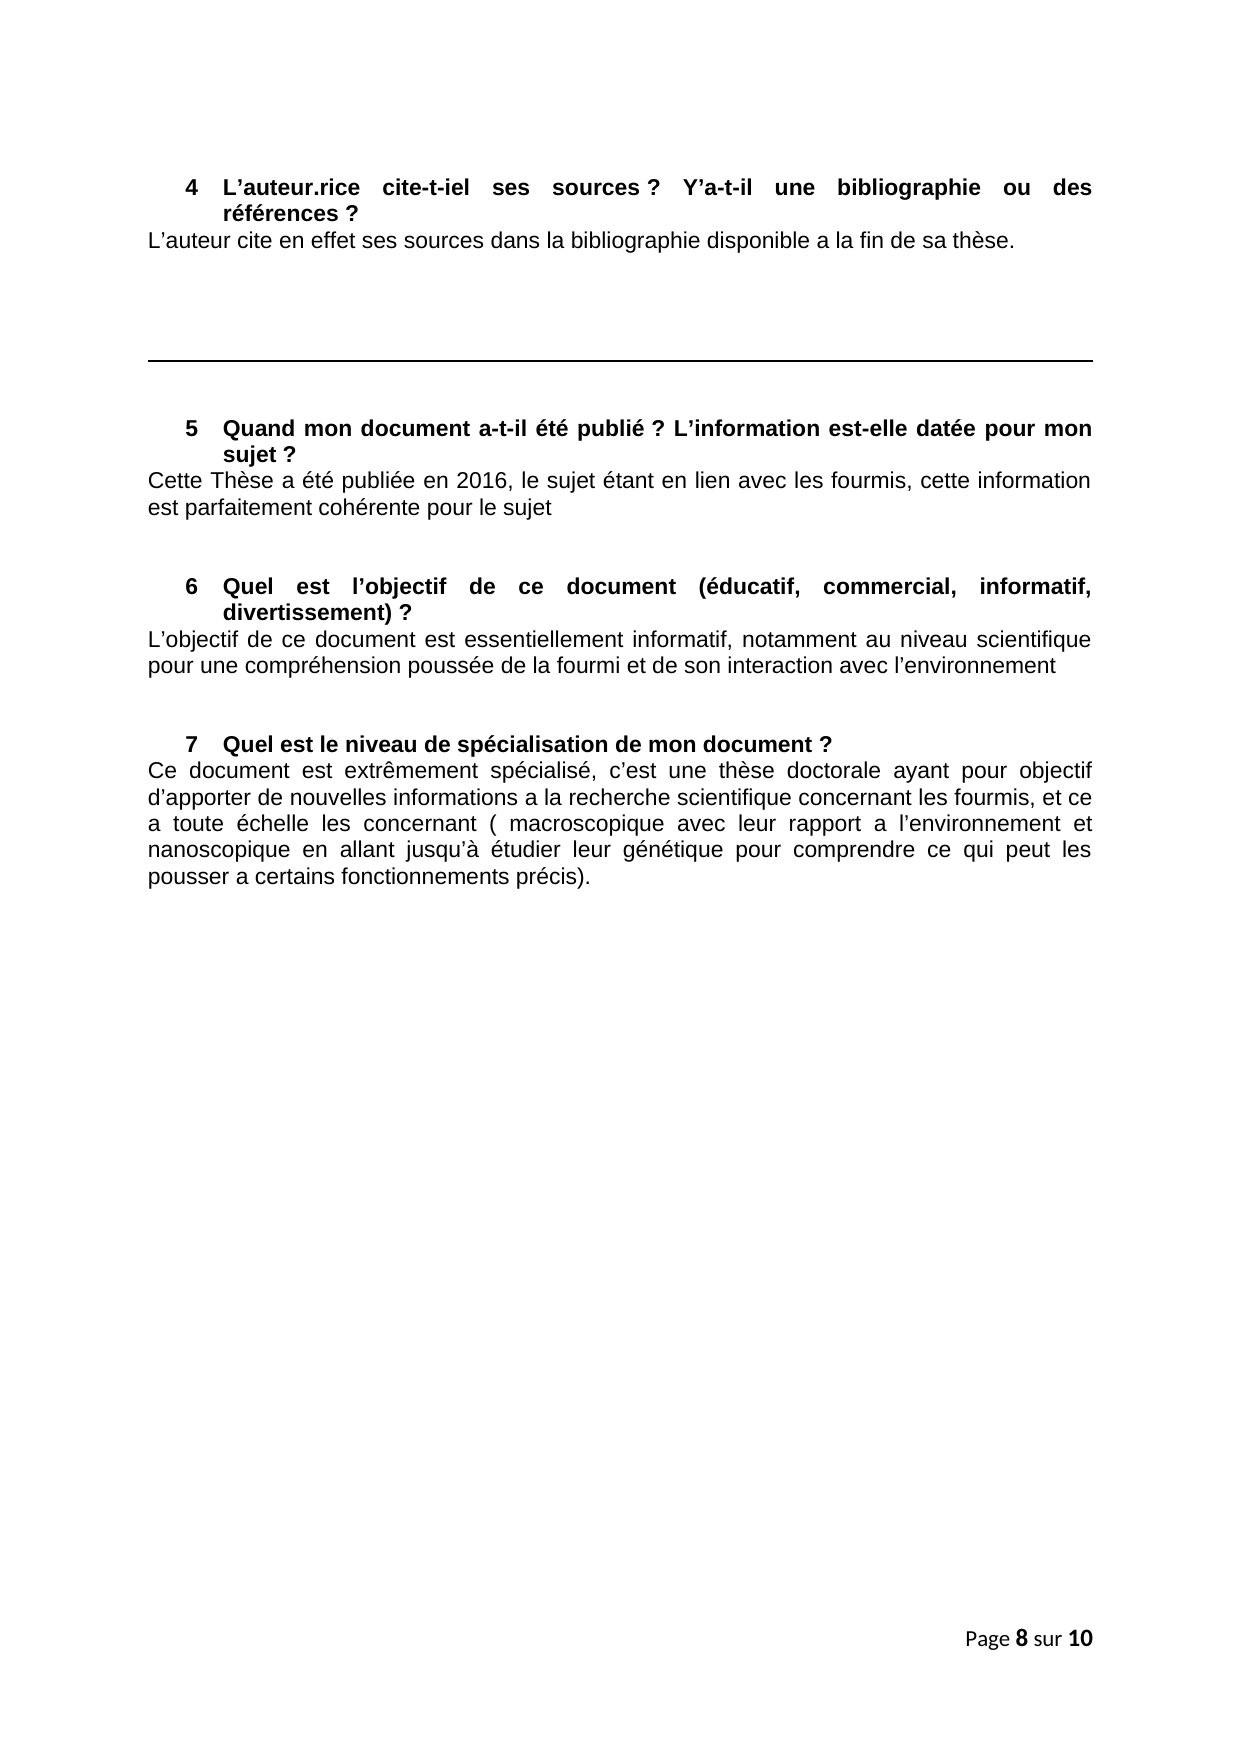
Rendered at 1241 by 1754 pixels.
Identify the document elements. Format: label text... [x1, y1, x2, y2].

list L’auteur.rice cite-t-iel ses sources ? Y’a-t-il une bibliographie ou des références ? [185, 174, 1093, 227]
text Cette Thèse a été publiée en 2016, le sujet étant en lien avec les fourmis, cette information est parfaitement cohérente pour le sujet [148, 467, 1093, 520]
list Quel est le niveau de spécialisation de mon document ? [185, 731, 1093, 757]
text Ce document est extrêmement spécialisé, c’est une thèse doctorale ayant pour objectif d’apporter de nouvelles informations a la recherche scientifique concernant les fourmis, et ce a toute échelle les concernant ( macroscopique avec leur rapport a l’environnement et nanoscopique en allant jusqu’à étudier leur génétique pour comprendre ce qui peut les pousser a certains fonctionnements précis). [148, 757, 1093, 889]
list Quand mon document a-t-il été publié ? L’information est-elle datée pour mon sujet ? [185, 415, 1093, 467]
text L’objectif de ce document est essentiellement informatif, notamment au niveau scientifique pour une compréhension poussée de la fourmi et de son interaction avec l’environnement [148, 626, 1093, 678]
list Quel est l’objectif de ce document (éducatif, commercial, informatif, divertissement) ? [185, 573, 1093, 626]
text L’auteur cite en effet ses sources dans la bibliographie disponible a la fin de sa thèse. [148, 227, 1093, 253]
